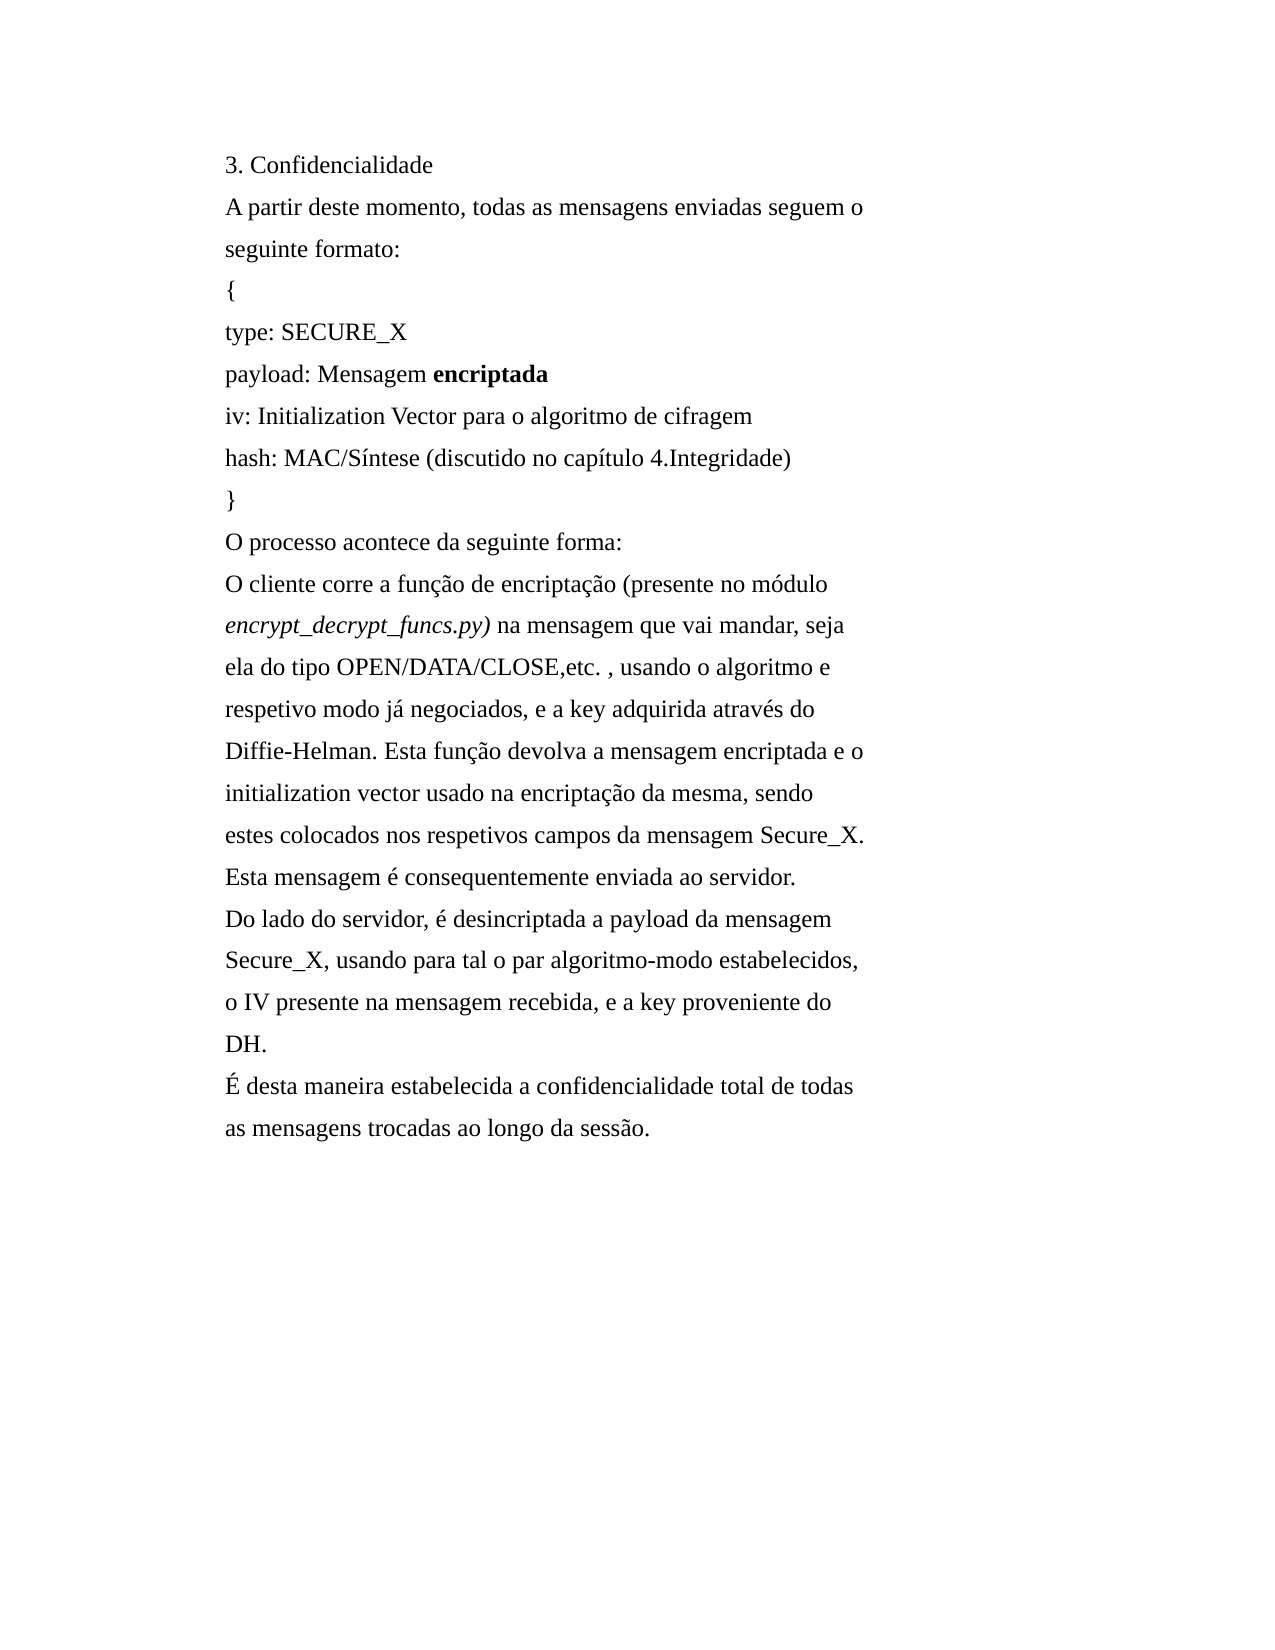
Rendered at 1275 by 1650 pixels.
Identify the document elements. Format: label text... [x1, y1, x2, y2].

text 3. Confidencialidade [225, 150, 867, 179]
text { [225, 276, 867, 304]
text Do lado do servidor, é desincriptada a payload da mensagem Secure_X, usando para tal o par algoritmo-modo estabelecidos, o IV presente na mensagem recebida, e a key proveniente do DH. [225, 904, 867, 1058]
text } [225, 485, 867, 514]
text O processo acontece da seguinte forma: [225, 527, 867, 556]
text payload: Mensagem encriptada [225, 359, 867, 388]
text A partir deste momento, todas as mensagens enviadas seguem o seguinte formato: [225, 192, 867, 262]
text Esta mensagem é consequentemente enviada ao servidor. [225, 862, 867, 891]
text É desta maneira estabelecida a confidencialidade total de todas as mensagens trocadas ao longo da sessão. [225, 1071, 867, 1142]
text iv: Initialization Vector para o algoritmo de cifragem [225, 401, 867, 430]
text hash: MAC/Síntese (discutido no capítulo 4.Integridade) [225, 443, 867, 472]
text type: SECURE_X [225, 317, 867, 346]
text O cliente corre a função de encriptação (presente no módulo encrypt_decrypt_funcs.py) na mensagem que vai mandar, seja ela do tipo OPEN/DATA/CLOSE,etc. , usando o algoritmo e respetivo modo já negociados, e a key adquirida através do Diffie-Helman. Esta função devolva a mensagem encriptada e o initialization vector usado na encriptação da mesma, sendo estes colocados nos respetivos campos da mensagem Secure_X. [225, 569, 867, 849]
